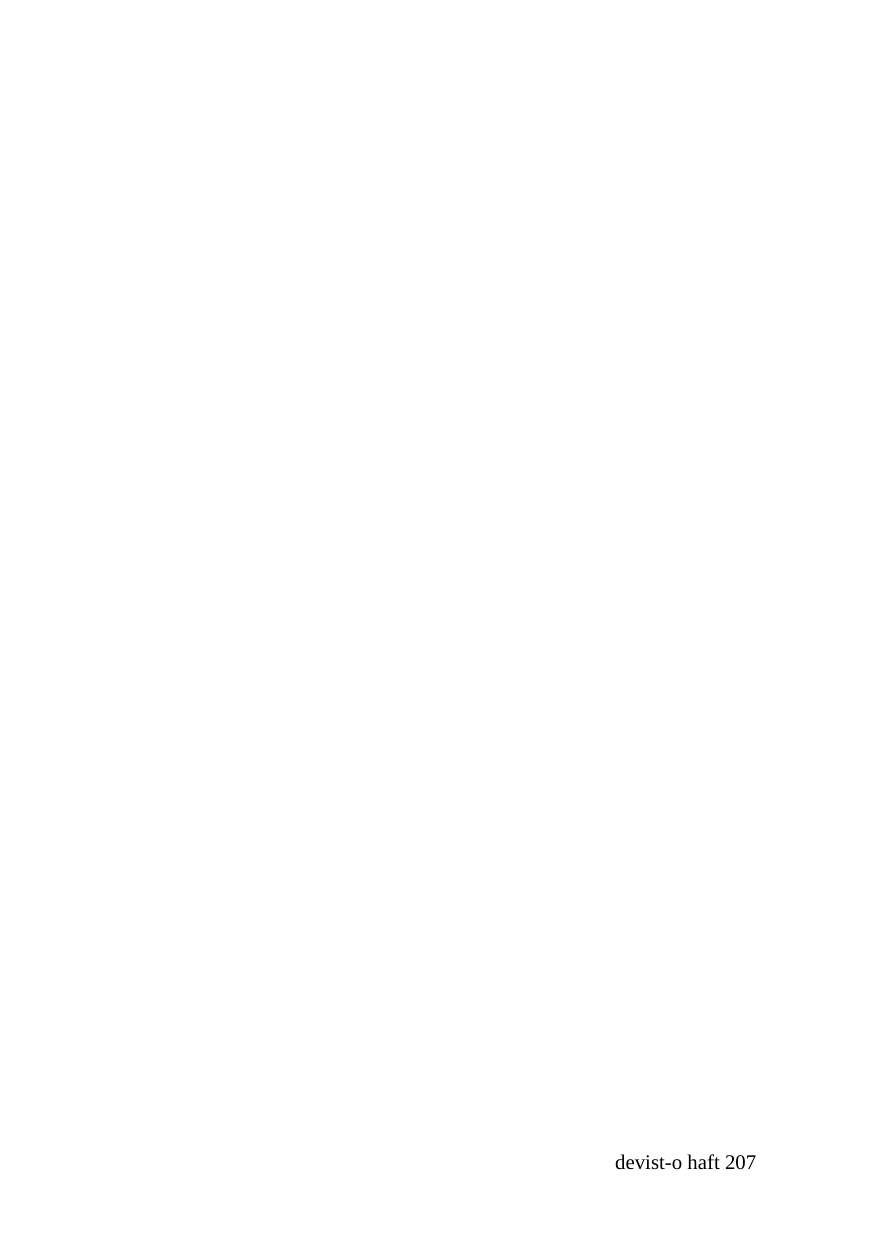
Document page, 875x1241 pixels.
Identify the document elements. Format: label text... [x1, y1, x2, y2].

text devist-o haft 207 [118, 1150, 756, 1174]
